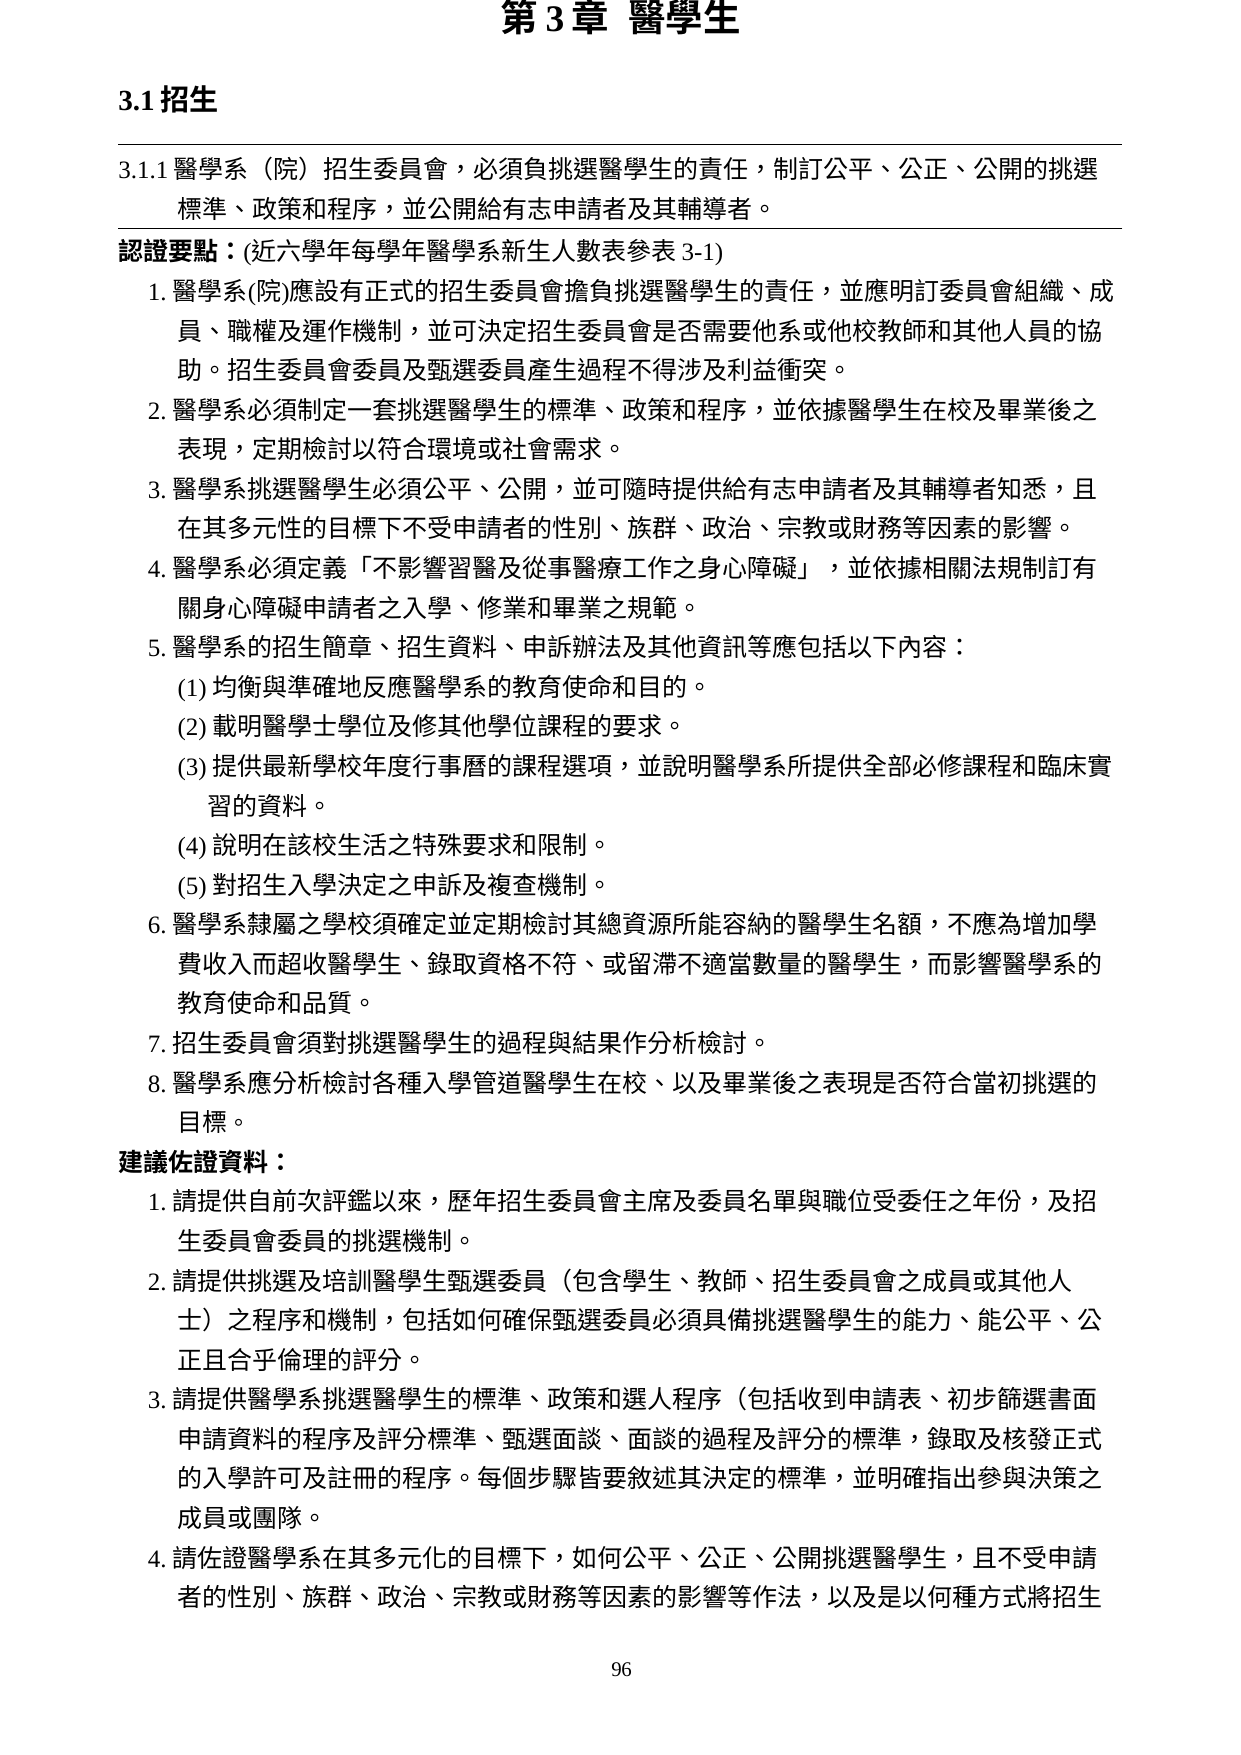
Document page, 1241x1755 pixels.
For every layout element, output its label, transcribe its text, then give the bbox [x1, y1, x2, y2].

list 對招生入學決定之申訴及複查機制。 [177, 862, 1122, 902]
list 醫學系的招生簡章、招生資料、申訴辦法及其他資訊等應包括以下內容： [148, 625, 1122, 664]
list 醫學系挑選醫學生必須公平、公開，並可隨時提供給有志申請者及其輔導者知悉，且在其多元性的目標下不受申請者的性別、族群、政治、宗教或財務等因素的影響。 [148, 467, 1122, 546]
list 提供最新學校年度行事曆的課程選項，並說明醫學系所提供全部必修課程和臨床實習的資料。 [177, 744, 1122, 823]
list 醫學系必須定義「不影響習醫及從事醫療工作之身心障礙」，並依據相關法規制訂有關身心障礙申請者之入學、修業和畢業之規範。 [148, 546, 1122, 625]
text 3.1.1醫學系（院）招生委員會，必須負挑選醫學生的責任，制訂公平、公正、公開的挑選標準、政策和程序，並公開給有志申請者及其輔導者。 [118, 145, 1122, 228]
list 醫學系(院)應設有正式的招生委員會擔負挑選醫學生的責任，並應明訂委員會組織、成員、職權及運作機制，並可決定招生委員會是否需要他系或他校教師和其他人員的協助。招生委員會委員及甄選委員產生過程不得涉及利益衝突。 [148, 269, 1122, 387]
list 醫學系隸屬之學校須確定並定期檢討其總資源所能容納的醫學生名額，不應為增加學費收入而超收醫學生、錄取資格不符、或留滯不適當數量的醫學生，而影響醫學系的教育使命和品質。 [148, 902, 1122, 1021]
list 請提供挑選及培訓醫學生甄選委員（包含學生、教師、招生委員會之成員或其他人士）之程序和機制，包括如何確保甄選委員必須具備挑選醫學生的能力、能公平、公正且合乎倫理的評分。 [148, 1258, 1122, 1377]
text 認證要點：(近六學年每學年醫學系新生人數表參表3-1) [118, 229, 1122, 269]
list 請提供醫學系挑選醫學生的標準、政策和選人程序（包括收到申請表、初步篩選書面申請資料的程序及評分標準、甄選面談、面談的過程及評分的標準，錄取及核發正式的入學許可及註冊的程序。每個步驟皆要敘述其決定的標準，並明確指出參與決策之成員或團隊。 [148, 1377, 1122, 1535]
subtitle 3.1招生 [118, 79, 1122, 119]
list 醫學系應分析檢討各種入學管道醫學生在校、以及畢業後之表現是否符合當初挑選的目標。 [148, 1060, 1122, 1139]
list 請佐證醫學系在其多元化的目標下，如何公平、公正、公開挑選醫學生，且不受申請者的性別、族群、政治、宗教或財務等因素的影響等作法，以及是以何種方式將招生 [148, 1535, 1122, 1614]
text 建議佐證資料： [118, 1139, 1122, 1179]
list 請提供自前次評鑑以來，歷年招生委員會主席及委員名單與職位受委任之年份，及招生委員會委員的挑選機制。 [148, 1179, 1122, 1258]
list 載明醫學士學位及修其他學位課程的要求。 [177, 704, 1122, 744]
list 醫學系必須制定一套挑選醫學生的標準、政策和程序，並依據醫學生在校及畢業後之表現，定期檢討以符合環境或社會需求。 [148, 387, 1122, 467]
subtitle 第3章 醫學生 [118, 0, 1122, 39]
list 招生委員會須對挑選醫學生的過程與結果作分析檢討。 [148, 1021, 1122, 1060]
list 說明在該校生活之特殊要求和限制。 [177, 823, 1122, 862]
list 均衡與準確地反應醫學系的教育使命和目的。 [177, 664, 1122, 704]
